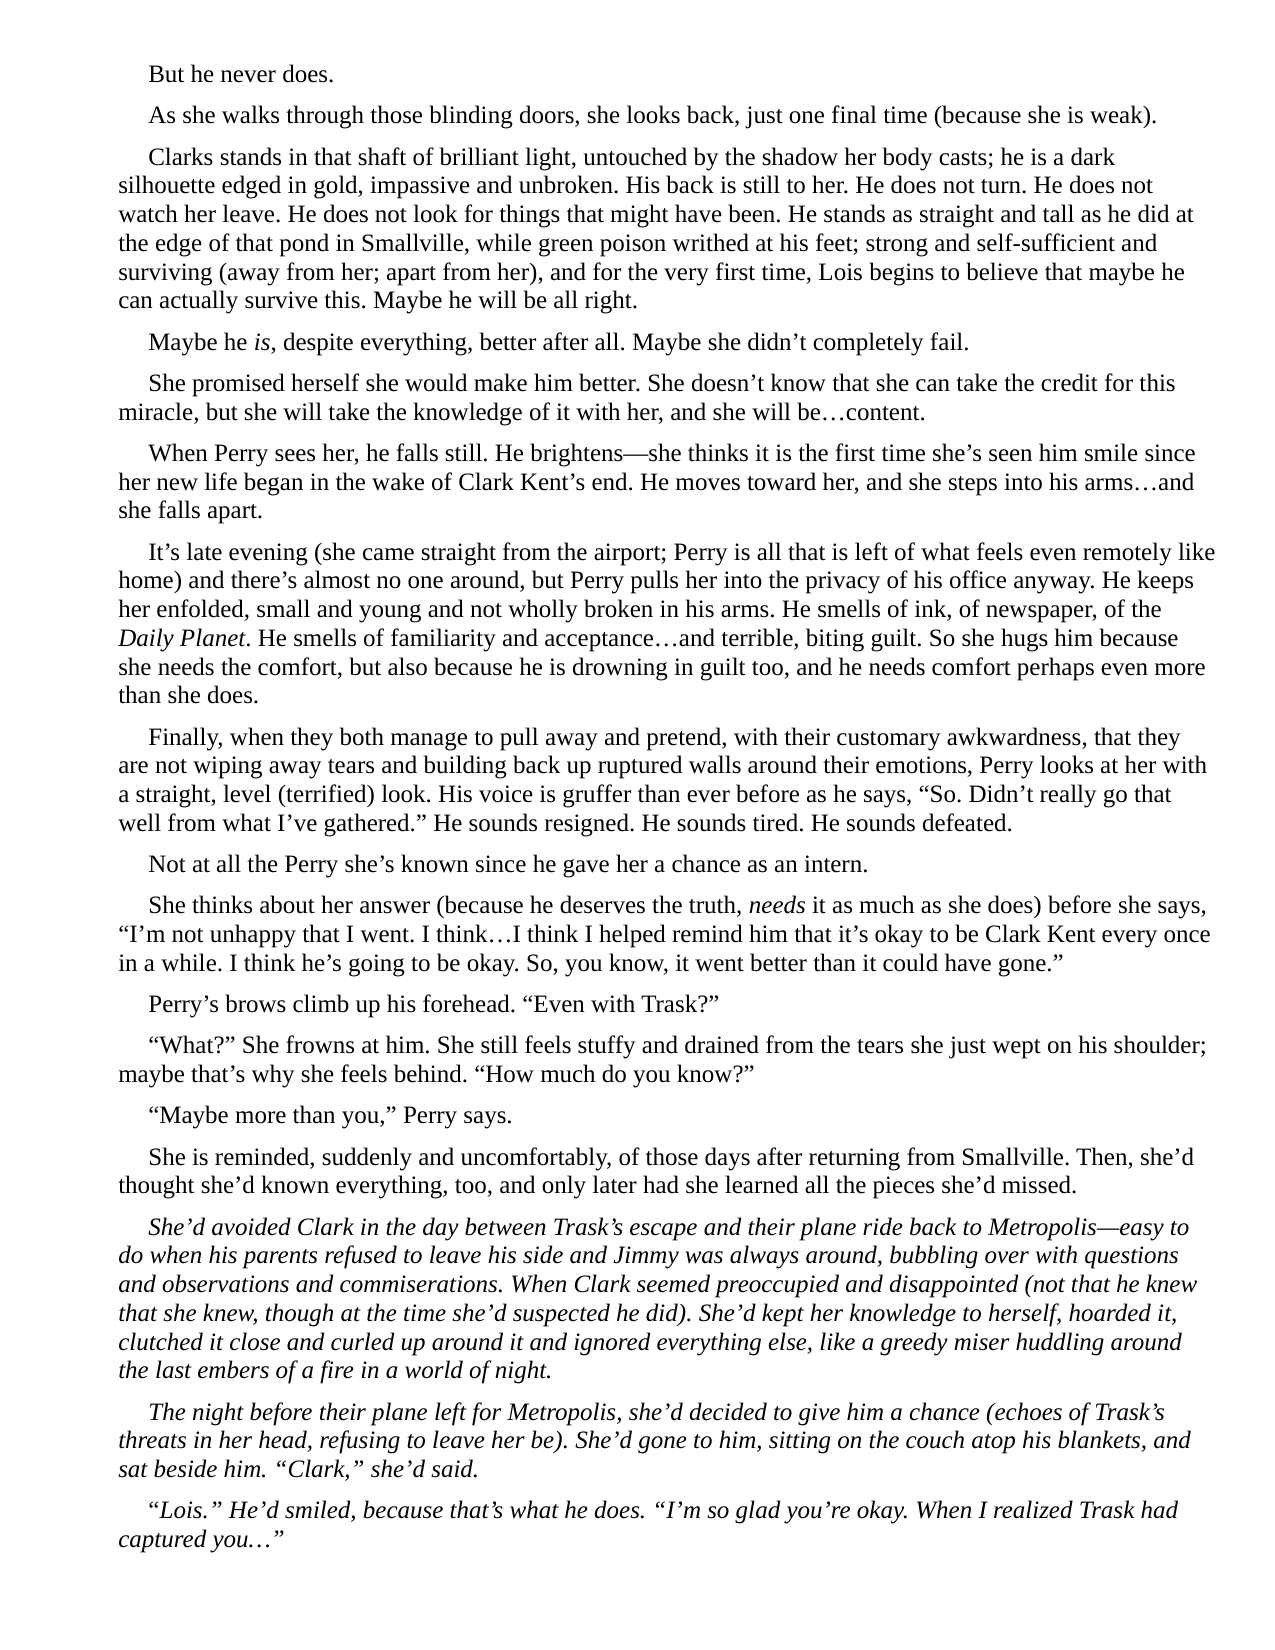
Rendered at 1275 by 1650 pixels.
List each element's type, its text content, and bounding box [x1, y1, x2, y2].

text She’d avoided Clark in the day between Trask’s escape and their plane ride back to Metropolis—easy to do when his parents refused to leave his side and Jimmy was always around, bubbling over with questions and observations and commiserations. When Clark seemed preoccupied and disappointed (not that he knew that she knew, though at the time she’d suspected he did). She’d kept her knowledge to herself, hoarded it, clutched it close and curled up around it and ignored everything else, like a greedy miser huddling around the last embers of a fire in a world of night. [118, 1212, 1216, 1384]
text It’s late evening (she came straight from the airport; Perry is all that is left of what feels even remotely like home) and there’s almost no one around, but Perry pulls her into the privacy of his office anyway. He keeps her enfolded, small and young and not wholly broken in his arms. He smells of ink, of newspaper, of the Daily Planet. He smells of familiarity and acceptance…and terrible, biting guilt. So she hugs him because she needs the comfort, but also because he is drowning in guilt too, and he needs comfort perhaps even more than she does. [118, 537, 1216, 709]
text “What?” She frowns at him. She still feels stuffy and drained from the tears she just wept on his shoulder; maybe that’s why she feels behind. “How much do you know?” [118, 1030, 1216, 1088]
text When Perry sees her, he falls still. He brightens—she thinks it is the first time she’s seen him smile since her new life began in the wake of Clark Kent’s end. He moves toward her, and she steps into his arms…and she falls apart. [118, 438, 1216, 524]
text But he never does. [118, 59, 1216, 88]
text The night before their plane left for Metropolis, she’d decided to give him a chance (echoes of Trask’s threats in her head, refusing to leave her be). She’d gone to him, sitting on the couch atop his blankets, and sat beside him. “Clark,” she’d said. [118, 1397, 1216, 1483]
text She thinks about her answer (because he deserves the truth, needs it as much as she does) before she says, “I’m not unhappy that I went. I think…I think I helped remind him that it’s okay to be Clark Kent every once in a while. I think he’s going to be okay. So, you know, it went better than it could have gone.” [118, 890, 1216, 977]
text Maybe he is, despite everything, better after all. Maybe she didn’t completely fail. [118, 327, 1216, 355]
text She promised herself she would make him better. She doesn’t know that she can take the credit for this miracle, but she will take the knowledge of it with her, and she will be…content. [118, 368, 1216, 425]
text As she walks through those blinding doors, she looks back, just one final time (because she is weak). [118, 100, 1216, 129]
text Perry’s brows climb up his forehead. “Even with Trask?” [118, 989, 1216, 1018]
text Not at all the Perry she’s known since he gave her a chance as an intern. [118, 849, 1216, 878]
text “Lois.” He’d smiled, because that’s what he does. “I’m so glad you’re okay. When I realized Trask had captured you…” [118, 1495, 1216, 1553]
text “Maybe more than you,” Perry says. [118, 1100, 1216, 1129]
text She is reminded, suddenly and uncomfortably, of those days after returning from Smallville. Then, she’d thought she’d known everything, too, and only later had she learned all the pieces she’d missed. [118, 1142, 1216, 1199]
text Clarks stands in that shaft of brilliant light, untouched by the shadow her body casts; he is a dark silhouette edged in gold, impassive and unbroken. His back is still to her. He does not turn. He does not watch her leave. He does not look for things that might have been. He stands as straight and tall as he did at the edge of that pond in Smallville, while green poison writhed at his feet; strong and self-sufficient and surviving (away from her; apart from her), and for the very first time, Lois begins to believe that maybe he can actually survive this. Maybe he will be all right. [118, 142, 1216, 314]
text Finally, when they both manage to pull away and pretend, with their customary awkwardness, that they are not wiping away tears and building back up ruptured walls around their emotions, Perry looks at her with a straight, level (terrified) look. His voice is gruffer than ever before as he says, “So. Didn’t really go that well from what I’ve gathered.” He sounds resigned. He sounds tired. He sounds defeated. [118, 722, 1216, 837]
